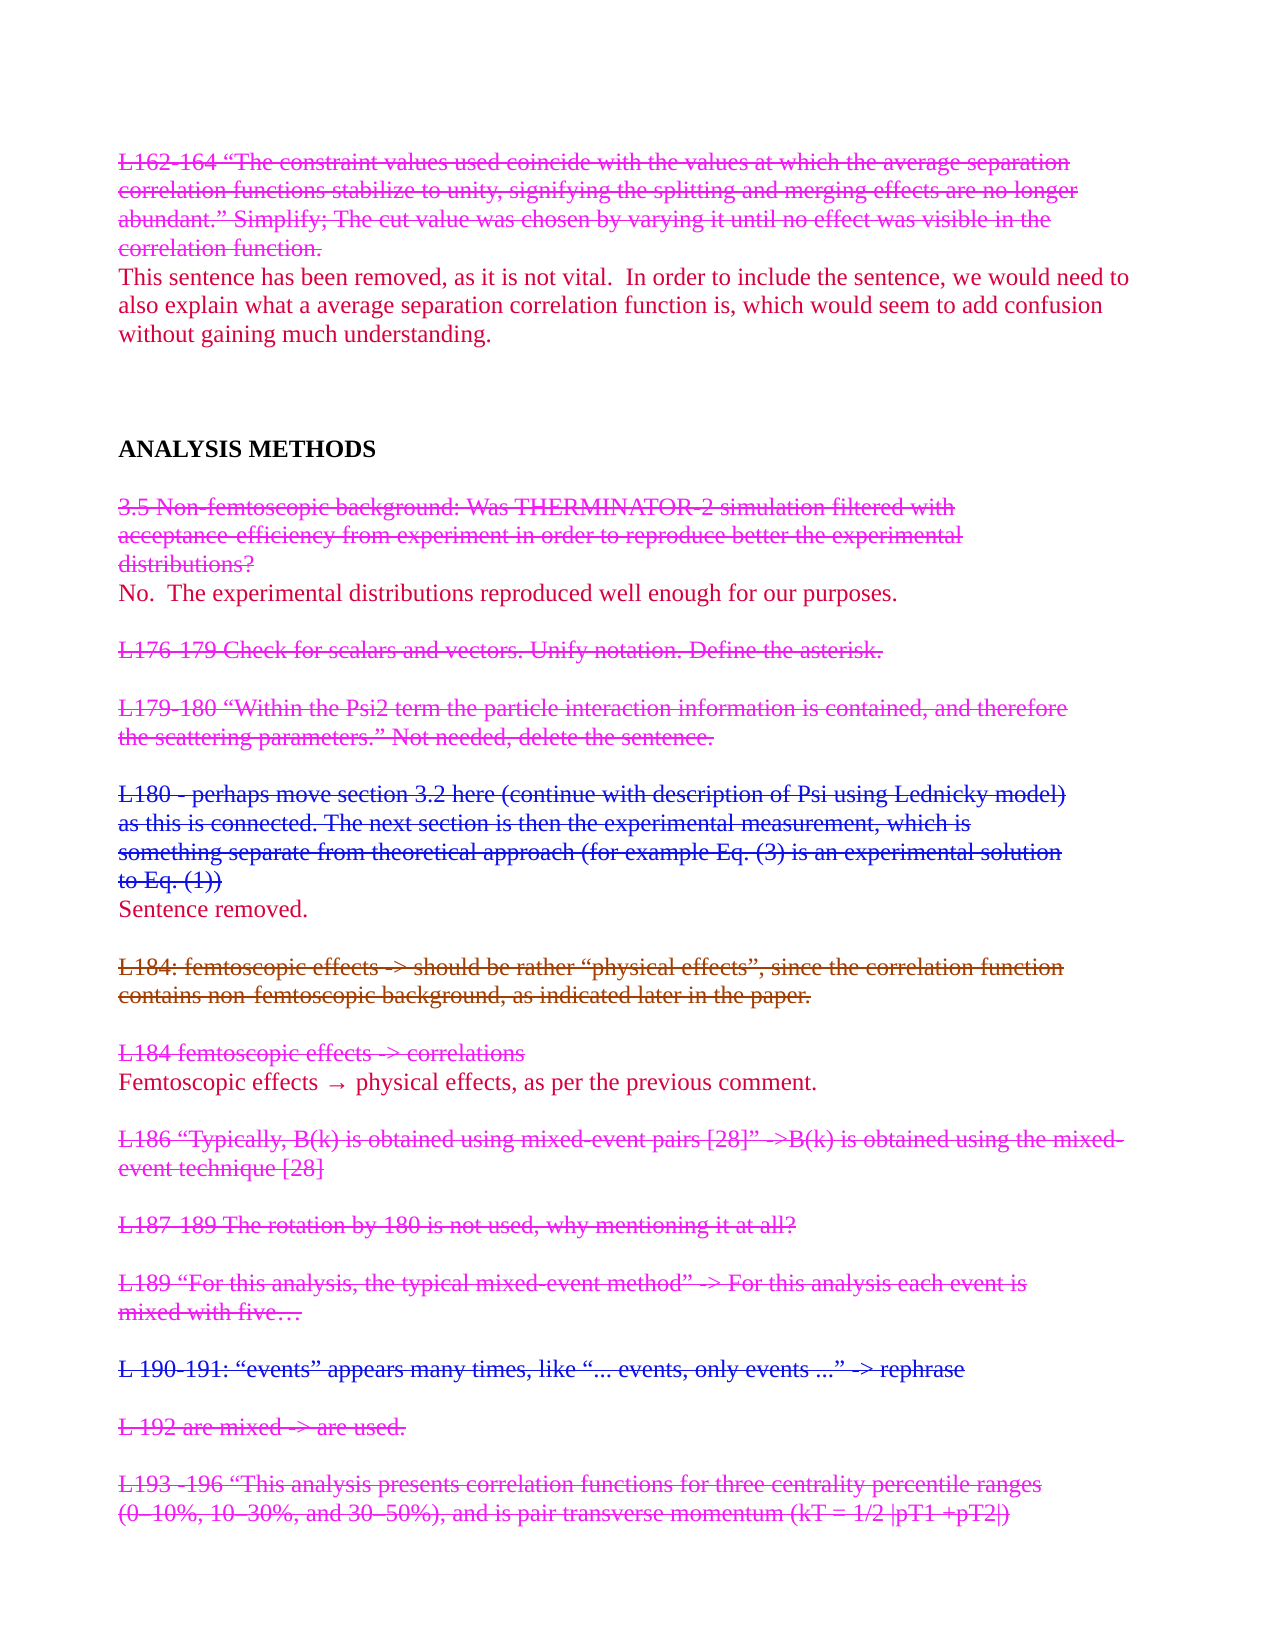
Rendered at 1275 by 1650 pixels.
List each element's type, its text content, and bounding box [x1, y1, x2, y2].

text L 190-191: “events” appears many times, like “... events, only events ...” -> rephrase [118, 1354, 1157, 1383]
text L179-180 “Within the Psi2 term the particle interaction information is contained, and therefore [118, 693, 1157, 722]
text correlation function. [118, 233, 1157, 262]
text acceptance-efficiency from experiment in order to reproduce better the experimental [118, 521, 1157, 549]
text the scattering parameters.” Not needed, delete the sentence. [118, 722, 1157, 751]
text distributions? [118, 549, 1157, 578]
text L189 “For this analysis, the typical mixed-event method” -> For this analysis each event is [118, 1268, 1157, 1297]
text L193 -196 “This analysis presents correlation functions for three centrality percentile ranges [118, 1469, 1157, 1498]
text ANALYSIS METHODS [118, 434, 1157, 463]
text 3.5 Non-femtoscopic background: Was THERMINATOR-2 simulation filtered with [118, 492, 1157, 521]
text to Eq. (1)) [118, 866, 1157, 894]
text Femtoscopic effects → physical effects, as per the previous comment. [118, 1067, 1157, 1096]
text abundant.” Simplify; The cut value was chosen by varying it until no effect was visible in the [118, 204, 1157, 233]
text L187-189 The rotation by 180 is not used, why mentioning it at all? [118, 1211, 1157, 1239]
text L186 “Typically, B(k) is obtained using mixed-event pairs [28]” ->B(k) is obtained using the mixed-event technique [28] [118, 1124, 1157, 1182]
text L180 - perhaps move section 3.2 here (continue with description of Psi using Lednicky model) [118, 779, 1157, 808]
text Sentence removed. [118, 894, 1157, 923]
text correlation functions stabilize to unity, signifying the splitting and merging effects are no longer [118, 176, 1157, 204]
text This sentence has been removed, as it is not vital. In order to include the sentence, we would need to also explain what a average separation correlation function is, which would seem to add confusion without gaining much understanding. [118, 262, 1157, 348]
text L184: femtoscopic effects -> should be rather “physical effects”, since the correlation function [118, 952, 1157, 981]
text contains non-femtoscopic background, as indicated later in the paper. [118, 981, 1157, 1009]
text No. The experimental distributions reproduced well enough for our purposes. [118, 578, 1157, 607]
text L184 femtoscopic effects -> correlations [118, 1038, 1157, 1067]
text mixed with five… [118, 1297, 1157, 1326]
text (0–10%, 10–30%, and 30–50%), and is pair transverse momentum (kT = 1/2 |pT1 +pT2|) [118, 1498, 1157, 1527]
text L176-179 Check for scalars and vectors. Unify notation. Define the asterisk. [118, 636, 1157, 664]
text L162-164 “The constraint values used coincide with the values at which the average separation [118, 147, 1157, 176]
text as this is connected. The next section is then the experimental measurement, which is [118, 808, 1157, 837]
text something separate from theoretical approach (for example Eq. (3) is an experimental solution [118, 837, 1157, 866]
text L 192 are mixed -> are used. [118, 1412, 1157, 1441]
